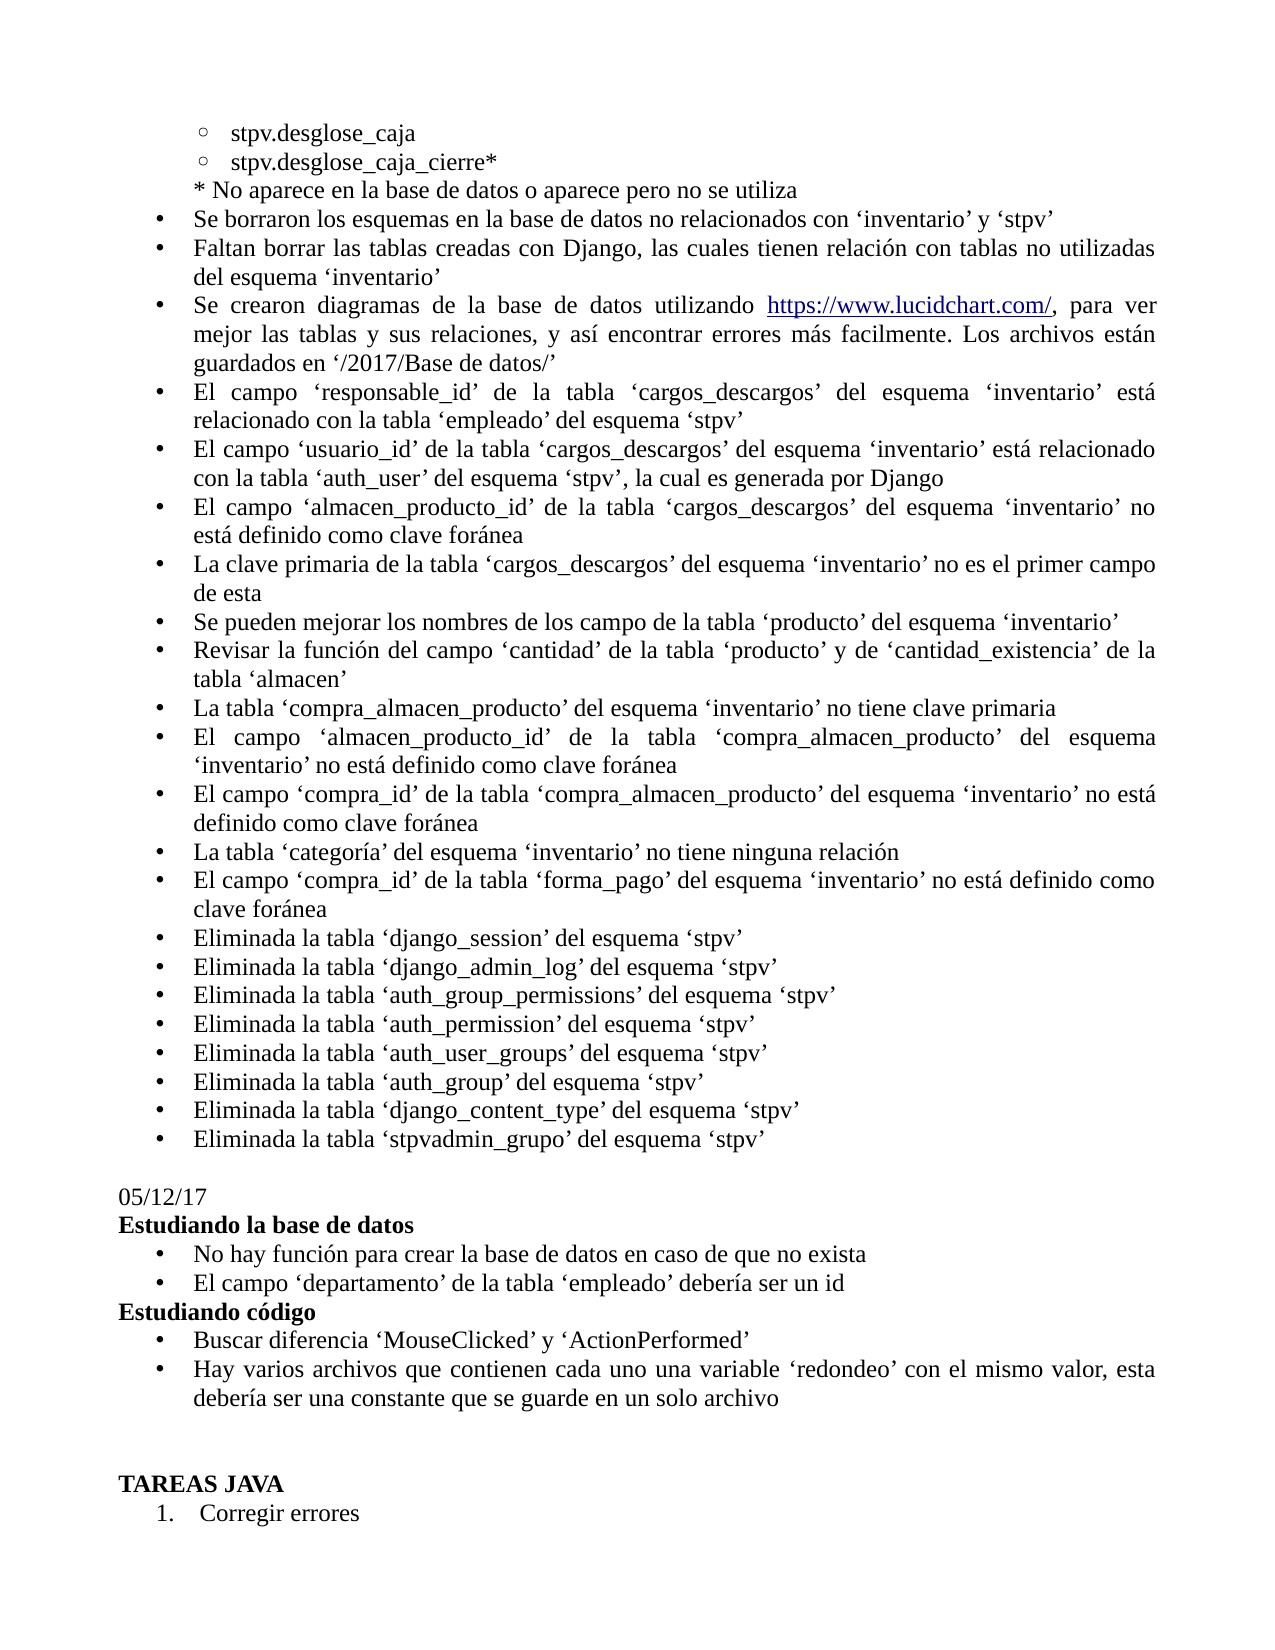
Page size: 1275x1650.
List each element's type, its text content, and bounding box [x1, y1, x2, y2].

list No hay función para crear la base de datos en caso de que no exista [156, 1239, 1157, 1268]
list Eliminada la tabla ‘django_session’ del esquema ‘stpv’ [156, 923, 1157, 952]
text Estudiando la base de datos [118, 1211, 1157, 1239]
list Hay varios archivos que contienen cada uno una variable ‘redondeo’ con el mismo valor, esta debería ser una constante que se guarde en un solo archivo [156, 1354, 1157, 1412]
list Eliminada la tabla ‘auth_group_permissions’ del esquema ‘stpv’ [156, 981, 1157, 1009]
list El campo ‘responsable_id’ de la tabla ‘cargos_descargos’ del esquema ‘inventario’ está relacionado con la tabla ‘empleado’ del esquema ‘stpv’ [156, 377, 1157, 434]
list Eliminada la tabla ‘django_admin_log’ del esquema ‘stpv’ [156, 952, 1157, 981]
list La tabla ‘compra_almacen_producto’ del esquema ‘inventario’ no tiene clave primaria [156, 693, 1157, 722]
list Eliminada la tabla ‘auth_permission’ del esquema ‘stpv’ [156, 1009, 1157, 1038]
list El campo ‘compra_id’ de la tabla ‘forma_pago’ del esquema ‘inventario’ no está definido como clave foránea [156, 866, 1157, 923]
list Corregir errores [156, 1498, 1157, 1527]
list Se borraron los esquemas en la base de datos no relacionados con ‘inventario’ y ‘stpv’ [156, 204, 1157, 233]
text Estudiando código [118, 1297, 1157, 1326]
list La clave primaria de la tabla ‘cargos_descargos’ del esquema ‘inventario’ no es el primer campo de esta [156, 549, 1157, 607]
list El campo ‘departamento’ de la tabla ‘empleado’ debería ser un id [156, 1268, 1157, 1297]
list La tabla ‘categoría’ del esquema ‘inventario’ no tiene ninguna relación [156, 837, 1157, 866]
list Eliminada la tabla ‘auth_group’ del esquema ‘stpv’ [156, 1067, 1157, 1096]
list Buscar diferencia ‘MouseClicked’ y ‘ActionPerformed’ [156, 1326, 1157, 1354]
list El campo ‘usuario_id’ de la tabla ‘cargos_descargos’ del esquema ‘inventario’ está relacionado con la tabla ‘auth_user’ del esquema ‘stpv’, la cual es generada por Django [156, 434, 1157, 492]
list Eliminada la tabla ‘auth_user_groups’ del esquema ‘stpv’ [156, 1038, 1157, 1067]
list Eliminada la tabla ‘django_content_type’ del esquema ‘stpv’ [156, 1096, 1157, 1124]
list El campo ‘almacen_producto_id’ de la tabla ‘cargos_descargos’ del esquema ‘inventario’ no está definido como clave foránea [156, 492, 1157, 549]
list El campo ‘almacen_producto_id’ de la tabla ‘compra_almacen_producto’ del esquema ‘inventario’ no está definido como clave foránea [156, 722, 1157, 779]
list stpv.desglose_caja [193, 118, 1157, 147]
text TAREAS JAVA [118, 1469, 1157, 1498]
list El campo ‘compra_id’ de la tabla ‘compra_almacen_producto’ del esquema ‘inventario’ no está definido como clave foránea [156, 779, 1157, 837]
text 05/12/17 [118, 1182, 1157, 1211]
text * No aparece en la base de datos o aparece pero no se utiliza [118, 176, 1157, 204]
list Se crearon diagramas de la base de datos utilizando https://www.lucidchart.com/, para ver mejor las tablas y sus relaciones, y así encontrar errores más facilmente. Los archivos están guardados en ‘/2017/Base de datos/’ [156, 291, 1157, 377]
list Revisar la función del campo ‘cantidad’ de la tabla ‘producto’ y de ‘cantidad_existencia’ de la tabla ‘almacen’ [156, 636, 1157, 693]
list Se pueden mejorar los nombres de los campo de la tabla ‘producto’ del esquema ‘inventario’ [156, 607, 1157, 636]
list Faltan borrar las tablas creadas con Django, las cuales tienen relación con tablas no utilizadas del esquema ‘inventario’ [156, 233, 1157, 291]
list Eliminada la tabla ‘stpvadmin_grupo’ del esquema ‘stpv’ [156, 1124, 1157, 1153]
list stpv.desglose_caja_cierre* [193, 147, 1157, 176]
